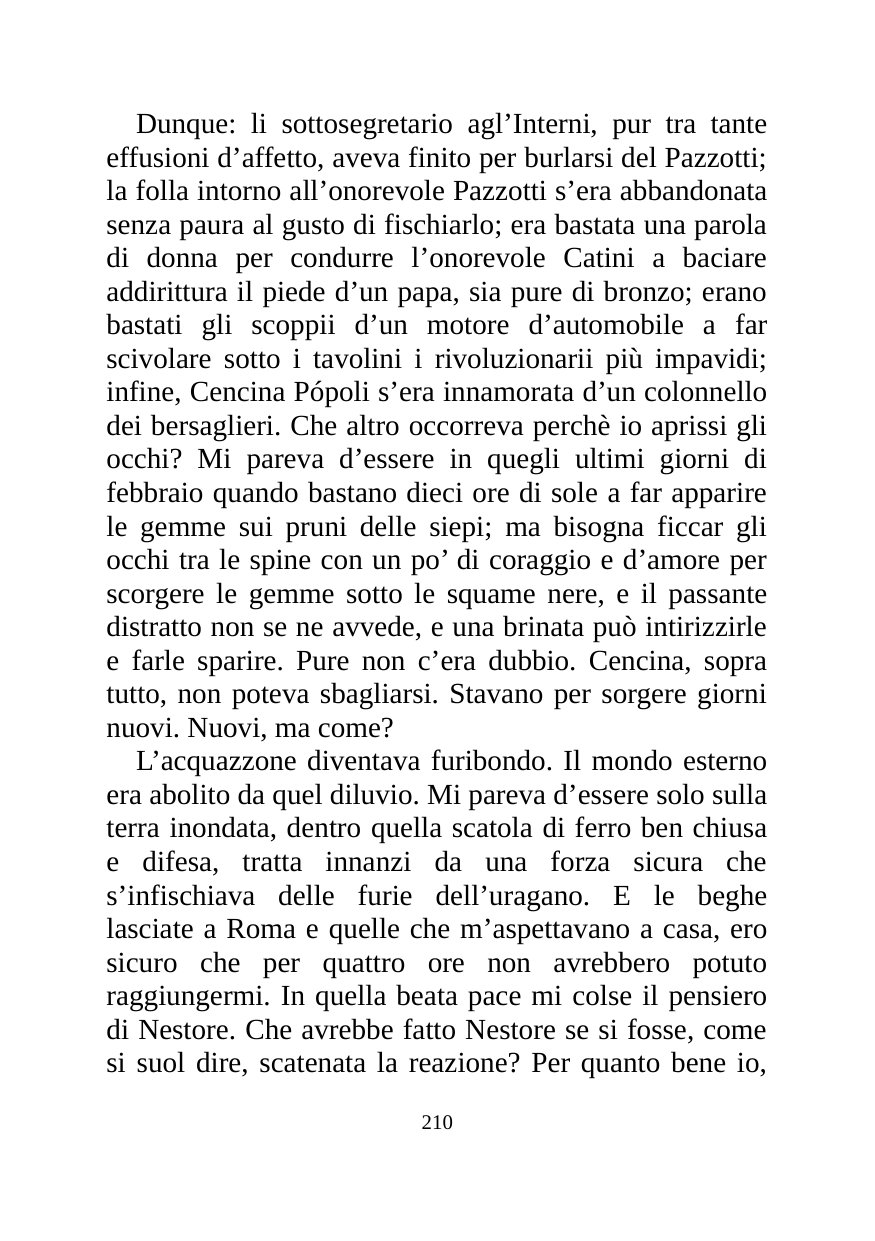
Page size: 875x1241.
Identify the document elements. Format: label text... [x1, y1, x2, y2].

text L’acquazzone diventava furibondo. Il mondo esterno era abolito da quel diluvio. Mi pareva d’essere solo sulla terra inondata, dentro quella scatola di ferro ben chiusa e difesa, tratta innanzi da una forza sicura che s’infischiava delle furie dell’uragano. E le beghe lasciate a Roma e quelle che m’aspettavano a casa, ero sicuro che per quattro ore non avrebbero potuto raggiungermi. In quella beata pace mi colse il pensiero di Nestore. Che avrebbe fatto Nestore se si fosse, come si suol dire, scatenata la reazione? Per quanto bene io, [106, 743, 768, 1079]
text Dunque: li sottosegretario agl’Interni, pur tra tante effusioni d’affetto, aveva finito per burlarsi del Pazzotti; la folla intorno all’onorevole Pazzotti s’era abbandonata senza paura al gusto di fischiarlo; era bastata una parola di donna per condurre l’onorevole Catini a baciare addirittura il piede d’un papa, sia pure di bronzo; erano bastati gli scoppii d’un motore d’automobile a far scivolare sotto i tavolini i rivoluzionarii più impavidi; infine, Cencina Pópoli s’era innamorata d’un colonnello dei bersaglieri. Che altro occorreva perchè io aprissi gli occhi? Mi pareva d’essere in quegli ultimi giorni di febbraio quando bastano dieci ore di sole a far apparire le gemme sui pruni delle siepi; ma bisogna ficcar gli occhi tra le spine con un po’ di coraggio e d’amore per scorgere le gemme sotto le squame nere, e il passante distratto non se ne avvede, e una brinata può intirizzirle e farle sparire. Pure non c’era dubbio. Cencina, sopra tutto, non poteva sbagliarsi. Stavano per sorgere giorni nuovi. Nuovi, ma come? [106, 106, 768, 743]
